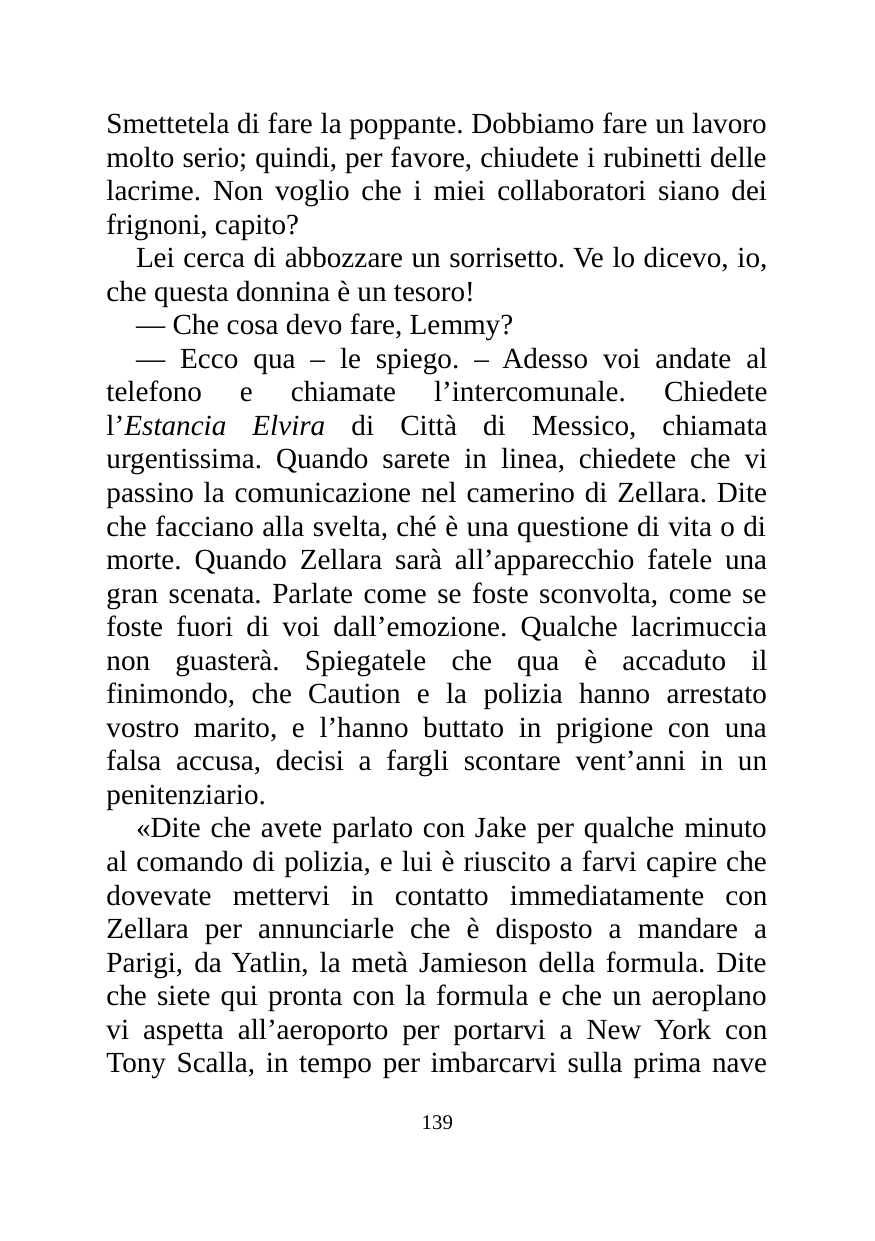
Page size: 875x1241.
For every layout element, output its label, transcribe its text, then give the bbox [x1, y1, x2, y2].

text Lei cerca di abbozzare un sorrisetto. Ve lo dicevo, io, che questa donnina è un tesoro! [106, 240, 768, 307]
text Smettetela di fare la poppante. Dobbiamo fare un lavoro molto serio; quindi, per favore, chiudete i rubinetti delle lacrime. Non voglio che i miei collaboratori siano dei frignoni, capito? [106, 106, 768, 240]
text — Ecco qua – le spiego. – Adesso voi andate al telefono e chiamate l’intercomunale. Chiedete l’Estancia Elvira di Città di Messico, chiamata urgentissima. Quando sarete in linea, chiedete che vi passino la comunicazione nel camerino di Zellara. Dite che facciano alla svelta, ché è una questione di vita o di morte. Quando Zellara sarà all’apparecchio fatele una gran scenata. Parlate come se foste sconvolta, come se foste fuori di voi dall’emozione. Qualche lacrimuccia non guasterà. Spiegatele che qua è accaduto il finimondo, che Caution e la polizia hanno arrestato vostro marito, e l’hanno buttato in prigione con una falsa accusa, decisi a fargli scontare vent’anni in un penitenziario. [106, 341, 768, 811]
text «Dite che avete parlato con Jake per qualche minuto al comando di polizia, e lui è riuscito a farvi capire che dovevate mettervi in contatto immediatamente con Zellara per annunciarle che è disposto a mandare a Parigi, da Yatlin, la metà Jamieson della formula. Dite che siete qui pronta con la formula e che un aeroplano vi aspetta all’aeroporto per portarvi a New York con Tony Scalla, in tempo per imbarcarvi sulla prima nave [106, 811, 768, 1079]
text — Che cosa devo fare, Lemmy? [106, 307, 768, 341]
